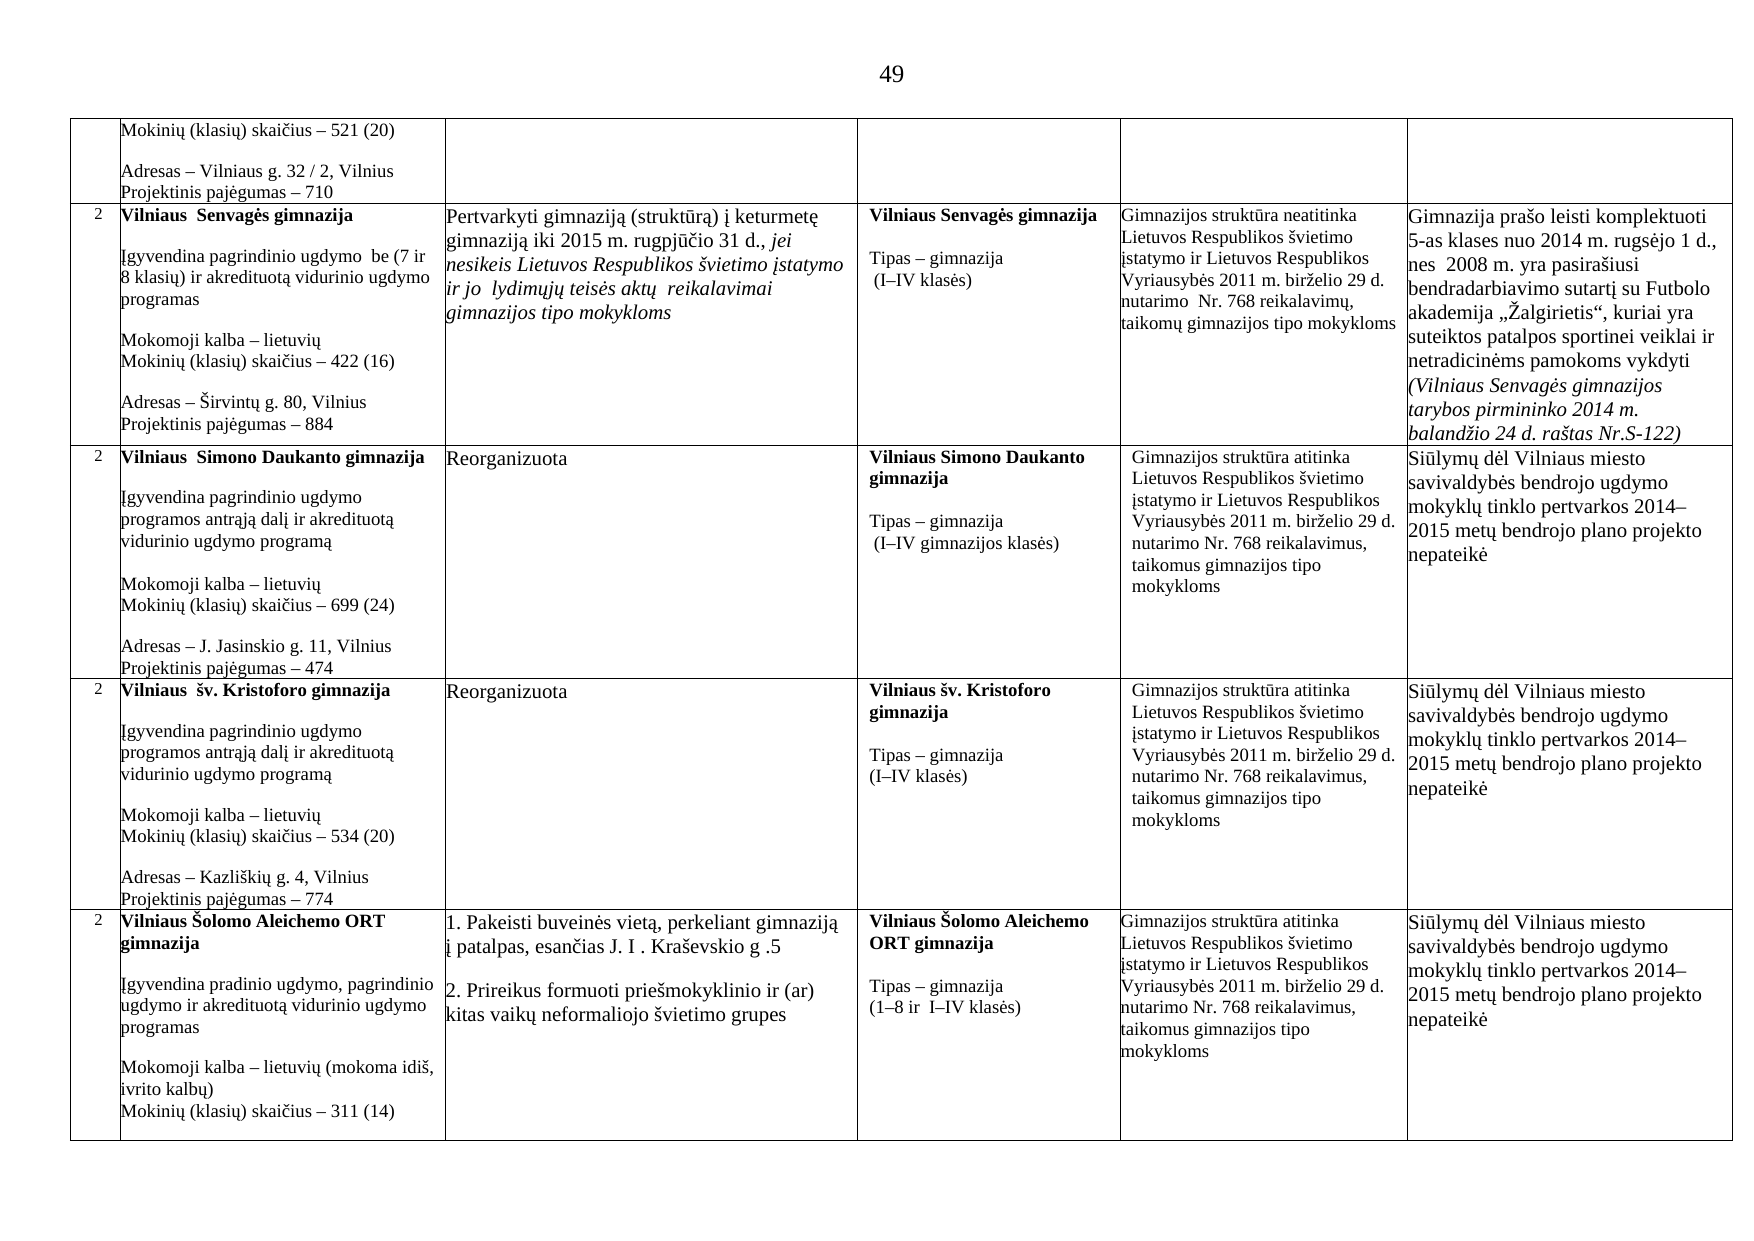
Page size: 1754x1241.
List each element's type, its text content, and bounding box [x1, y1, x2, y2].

table_cell 20. [71, 204, 120, 445]
table_cell [1121, 119, 1407, 203]
table_cell 1. Pakeisti buveinės vietą, perkeliant gimnaziją į patalpas, esančias J. I . Kraševskio g .5 2. Prireikus formuoti priešmokyklinio ir (ar) kitas vaikų neformaliojo švietimo grupes [446, 910, 857, 1140]
table_cell Pertvarkyti gimnaziją (struktūrą) į keturmetę gimnaziją iki 2015 m. rugpjūčio 31 d., jei nesikeis Lietuvos Respublikos švietimo įstatymo ir jo lydimųjų teisės aktų reikalavimai gimnazijos tipo mokykloms [446, 204, 857, 445]
table_cell 23. [71, 910, 120, 1140]
table_cell Gimnazijos struktūra atitinka Lietuvos Respublikos švietimo įstatymo ir Lietuvos Respublikos Vyriausybės 2011 m. birželio 29 d. nutarimo Nr. 768 reikalavimus, taikomus gimnazijos tipo mokykloms [1121, 446, 1407, 678]
table_cell [1408, 119, 1732, 203]
table_cell Vilniaus Senvagės gimnazija Įgyvendina pagrindinio ugdymo be (7 ir 8 klasių) ir akredituotą vidurinio ugdymo programas Mokomoji kalba – lietuvių Mokinių (klasių) skaičius – 422 (16) Adresas – Širvintų g. 80, Vilnius Projektinis pajėgumas – 884 [121, 204, 445, 445]
table_cell Siūlymų dėl Vilniaus miesto savivaldybės bendrojo ugdymo mokyklų tinklo pertvarkos 2014–2015 metų bendrojo plano projekto nepateikė [1408, 679, 1732, 909]
table_cell Reorganizuota [446, 446, 857, 678]
table_cell Siūlymų dėl Vilniaus miesto savivaldybės bendrojo ugdymo mokyklų tinklo pertvarkos 2014–2015 metų bendrojo plano projekto nepateikė [1408, 910, 1732, 1140]
table_cell Vilniaus šv. Kristoforo gimnazija Tipas – gimnazija (I–IV klasės) [858, 679, 1120, 909]
table_cell [446, 119, 857, 203]
table_cell Gimnazijos struktūra atitinka Lietuvos Respublikos švietimo įstatymo ir Lietuvos Respublikos Vyriausybės 2011 m. birželio 29 d. nutarimo Nr. 768 reikalavimus, taikomus gimnazijos tipo mokykloms [1121, 910, 1407, 1140]
table_cell Gimnazijos struktūra neatitinka Lietuvos Respublikos švietimo įstatymo ir Lietuvos Respublikos Vyriausybės 2011 m. birželio 29 d. nutarimo Nr. 768 reikalavimų, taikomų gimnazijos tipo mokykloms [1121, 204, 1407, 445]
table_cell Vilniaus Senvagės gimnazija Tipas – gimnazija (I–IV klasės) [858, 204, 1120, 445]
table_cell Vilniaus Simono Daukanto gimnazija Tipas – gimnazija (I–IV gimnazijos klasės) [858, 446, 1120, 678]
table_cell Mokinių (klasių) skaičius – 521 (20) Adresas – Vilniaus g. 32 / 2, Vilnius Projektinis pajėgumas – 710 [121, 119, 445, 203]
table_cell Vilniaus Šolomo Aleichemo ORT gimnazija Įgyvendina pradinio ugdymo, pagrindinio ugdymo ir akredituotą vidurinio ugdymo programas Mokomoji kalba – lietuvių (mokoma idiš, ivrito kalbų) Mokinių (klasių) skaičius – 311 (14) [121, 910, 445, 1140]
table_cell [858, 119, 1120, 203]
table_cell 22. [71, 679, 120, 909]
table_cell Reorganizuota [446, 679, 857, 909]
table_cell Vilniaus šv. Kristoforo gimnazija Įgyvendina pagrindinio ugdymo programos antrąją dalį ir akredituotą vidurinio ugdymo programą Mokomoji kalba – lietuvių Mokinių (klasių) skaičius – 534 (20) Adresas – Kazliškių g. 4, Vilnius Projektinis pajėgumas – 774 [121, 679, 445, 909]
table_cell 19. [71, 119, 120, 203]
table_cell 21. [71, 446, 120, 678]
table_cell Siūlymų dėl Vilniaus miesto savivaldybės bendrojo ugdymo mokyklų tinklo pertvarkos 2014–2015 metų bendrojo plano projekto nepateikė [1408, 446, 1732, 678]
table_cell Vilniaus Šolomo Aleichemo ORT gimnazija Tipas – gimnazija (1–8 ir I–IV klasės) [858, 910, 1120, 1140]
table_cell Gimnazijos struktūra atitinka Lietuvos Respublikos švietimo įstatymo ir Lietuvos Respublikos Vyriausybės 2011 m. birželio 29 d. nutarimo Nr. 768 reikalavimus, taikomus gimnazijos tipo mokykloms [1121, 679, 1407, 909]
table_cell Gimnazija prašo leisti komplektuoti 5-as klases nuo 2014 m. rugsėjo 1 d., nes 2008 m. yra pasirašiusi bendradarbiavimo sutartį su Futbolo akademija „Žalgirietis“, kuriai yra suteiktos patalpos sportinei veiklai ir netradicinėms pamokoms vykdyti (Vilniaus Senvagės gimnazijos tarybos pirmininko 2014 m. balandžio 24 d. raštas Nr.S-122) [1408, 204, 1732, 445]
table_cell Vilniaus Simono Daukanto gimnazija Įgyvendina pagrindinio ugdymo programos antrąją dalį ir akredituotą vidurinio ugdymo programą Mokomoji kalba – lietuvių Mokinių (klasių) skaičius – 699 (24) Adresas – J. Jasinskio g. 11, Vilnius Projektinis pajėgumas – 474 [121, 446, 445, 678]
